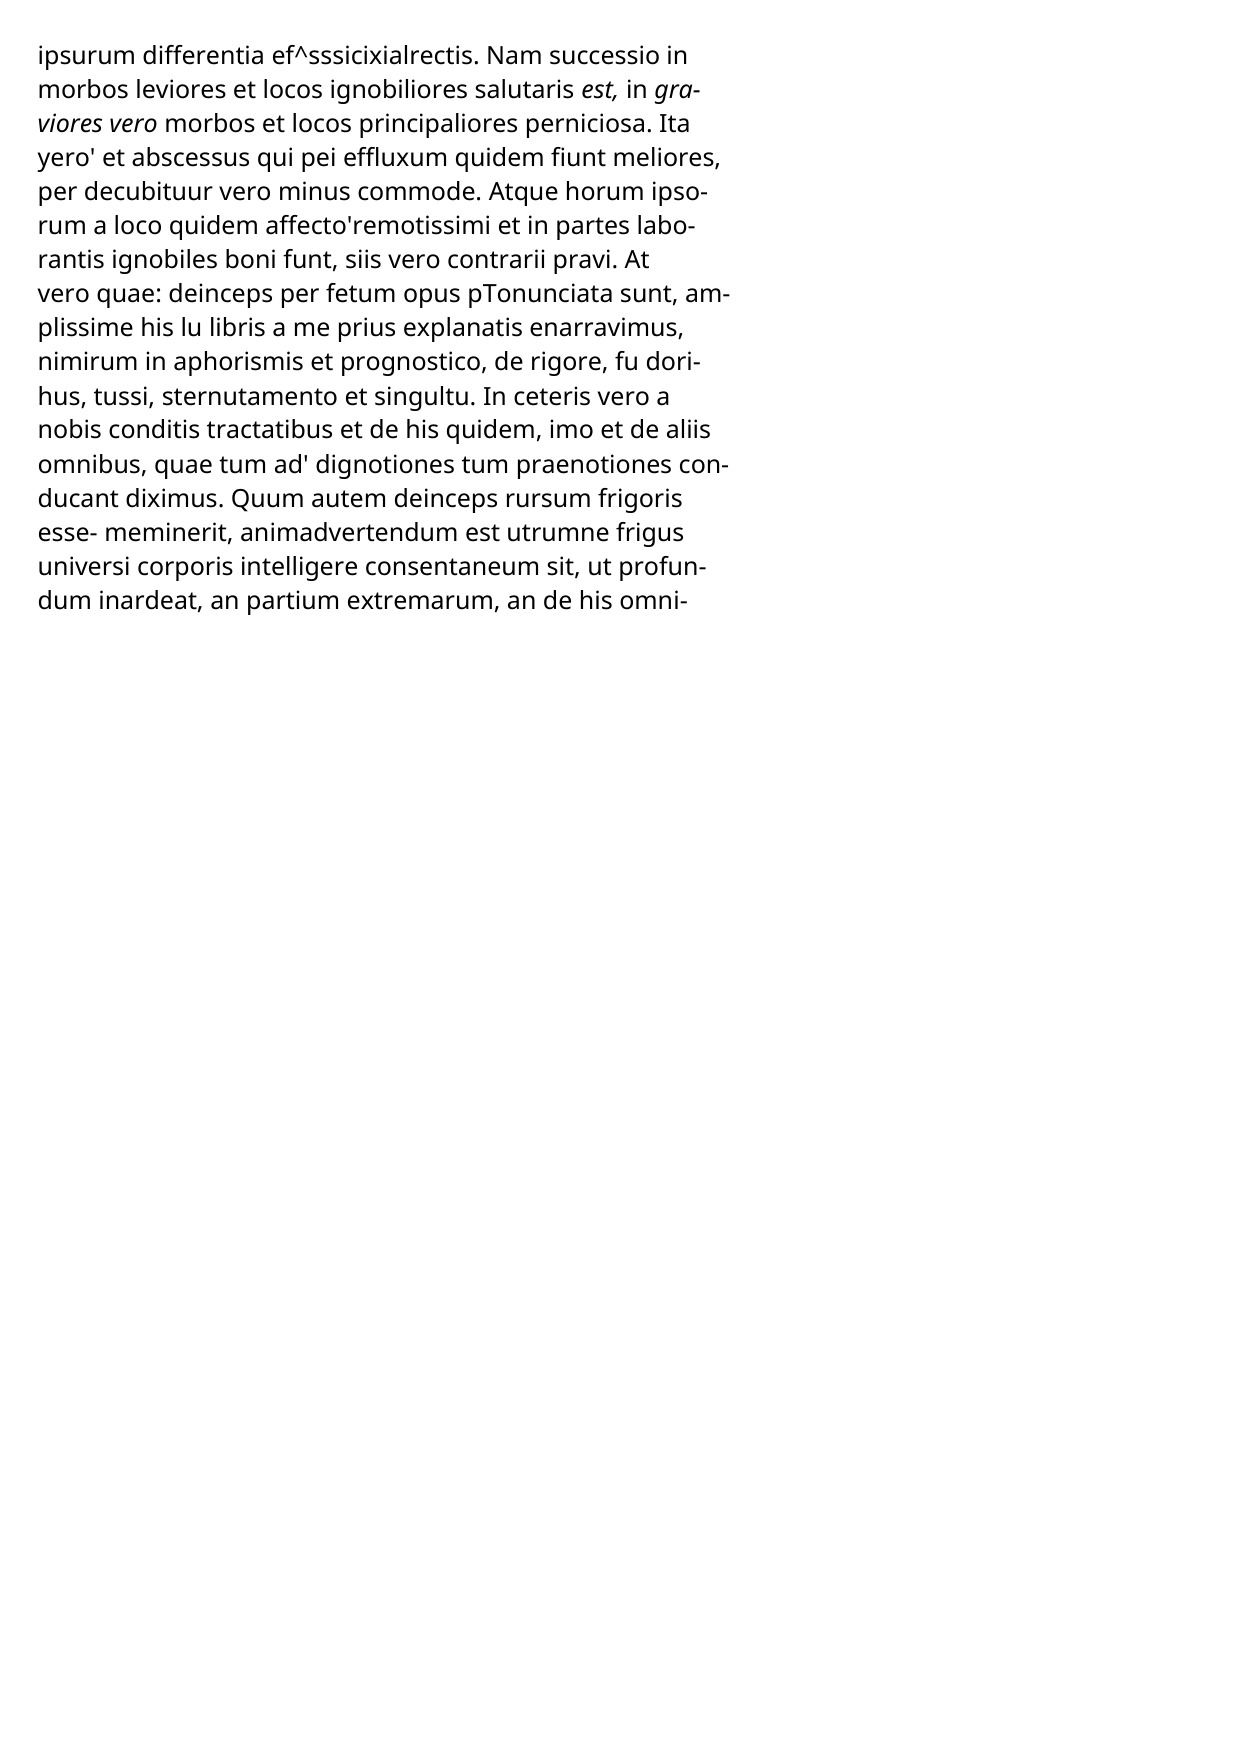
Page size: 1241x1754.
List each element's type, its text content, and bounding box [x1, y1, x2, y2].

text ipsurum differentia ef^sssicixialrectis. Nam successio in morbos leviores et locos ignobiliores salutaris est, in gra- viores vero morbos et locos principaliores perniciosa. Ita yero' et abscessus qui pei effluxum quidem fiunt meliores, per decubituur vero minus commode. Atque horum ipso- rum a loco quidem affecto'remotissimi et in partes labo- rantis ignobiles boni funt, siis vero contrarii pravi. At vero quae: deinceps per fetum opus pTonunciata sunt, am- plissime his lu libris a me prius explanatis enarravimus, nimirum in aphorismis et prognostico, de rigore, fu dori- hus, tussi, sternutamento et singultu. In ceteris vero a nobis conditis tractatibus et de his quidem, imo et de aliis omnibus, quae tum ad' dignotiones tum praenotiones con- ducant diximus. Quum autem deinceps rursum frigoris esse- meminerit, animadvertendum est utrumne frigus universi corporis intelligere consentaneum sit, ut profun- dum inardeat, an partium extremarum, an de his omni- [37, 37, 1203, 617]
